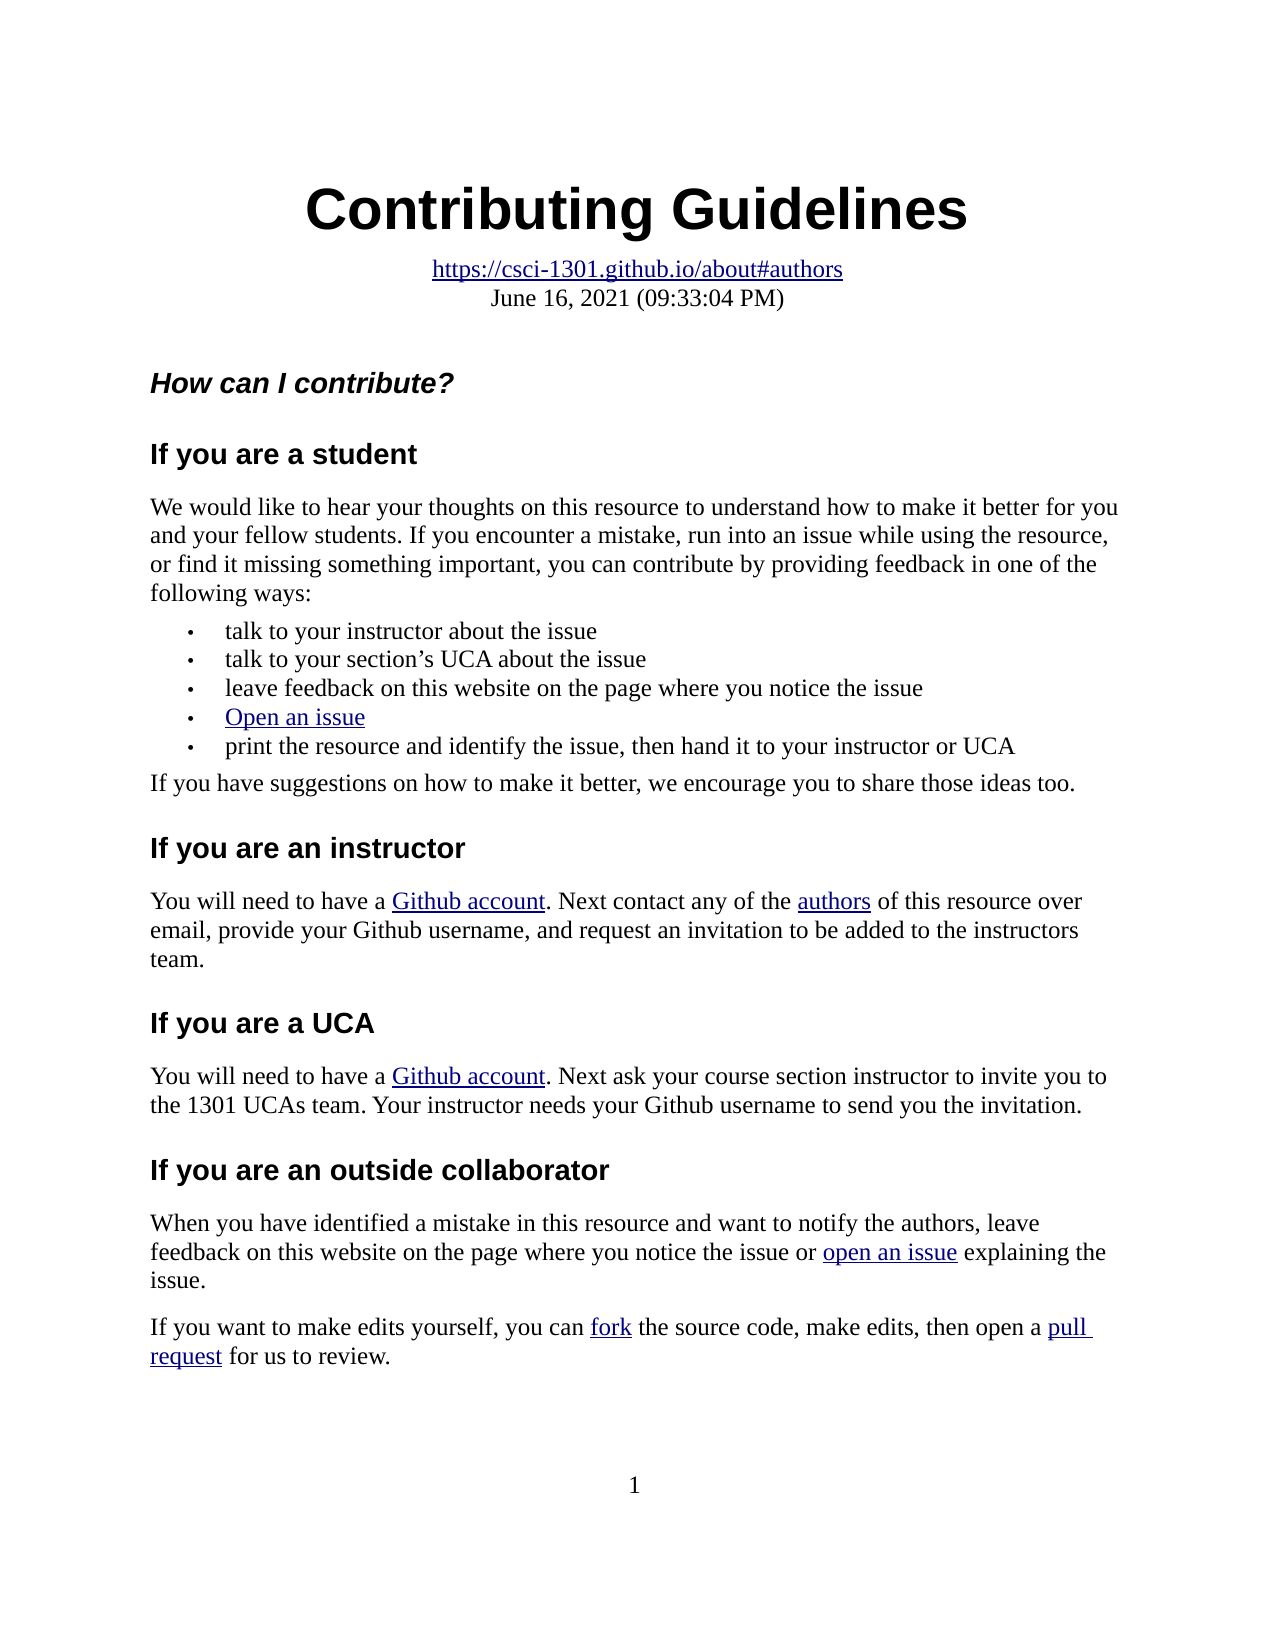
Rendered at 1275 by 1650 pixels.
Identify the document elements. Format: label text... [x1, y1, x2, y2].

text We would like to hear your thoughts on this resource to understand how to make it better for you and your fellow students. If you encounter a mistake, run into an issue while using the resource, or find it missing something important, you can contribute by providing feedback in one of the following ways: [150, 492, 1125, 607]
list talk to your section’s UCA about the issue [187, 644, 1125, 673]
text You will need to have a Github account. Next contact any of the authors of this resource over email, provide your Github username, and request an invitation to be added to the instructors team. [150, 886, 1125, 972]
list Open an issue [187, 702, 1125, 731]
text If you have suggestions on how to make it better, we encourage you to share those ideas too. [150, 768, 1125, 797]
subtitle If you are an outside collaborator [150, 1153, 1125, 1186]
list print the resource and identify the issue, then hand it to your instructor or UCA [187, 731, 1125, 759]
list leave feedback on this website on the page where you notice the issue [187, 673, 1125, 702]
text You will need to have a Github account. Next ask your course section instructor to invite you to the 1301 UCAs team. Your instructor needs your Github username to send you the invitation. [150, 1061, 1125, 1119]
list talk to your instructor about the issue [187, 616, 1125, 644]
subtitle If you are a UCA [150, 1006, 1125, 1040]
text When you have identified a mistake in this resource and want to notify the authors, leave feedback on this website on the page where you notice the issue or open an issue explaining the issue. [150, 1208, 1125, 1294]
subtitle If you are an instructor [150, 831, 1125, 865]
text https://csci-1301.github.io/about#authors [150, 254, 1125, 283]
text June 16, 2021 (09:33:04 PM) [150, 283, 1125, 312]
subtitle If you are a student [150, 437, 1125, 470]
subtitle How can I contribute? [150, 366, 1125, 399]
text If you want to make edits yourself, you can fork the source code, make edits, then open a pull request for us to review. [150, 1312, 1125, 1369]
title Contributing Guidelines [150, 175, 1125, 242]
